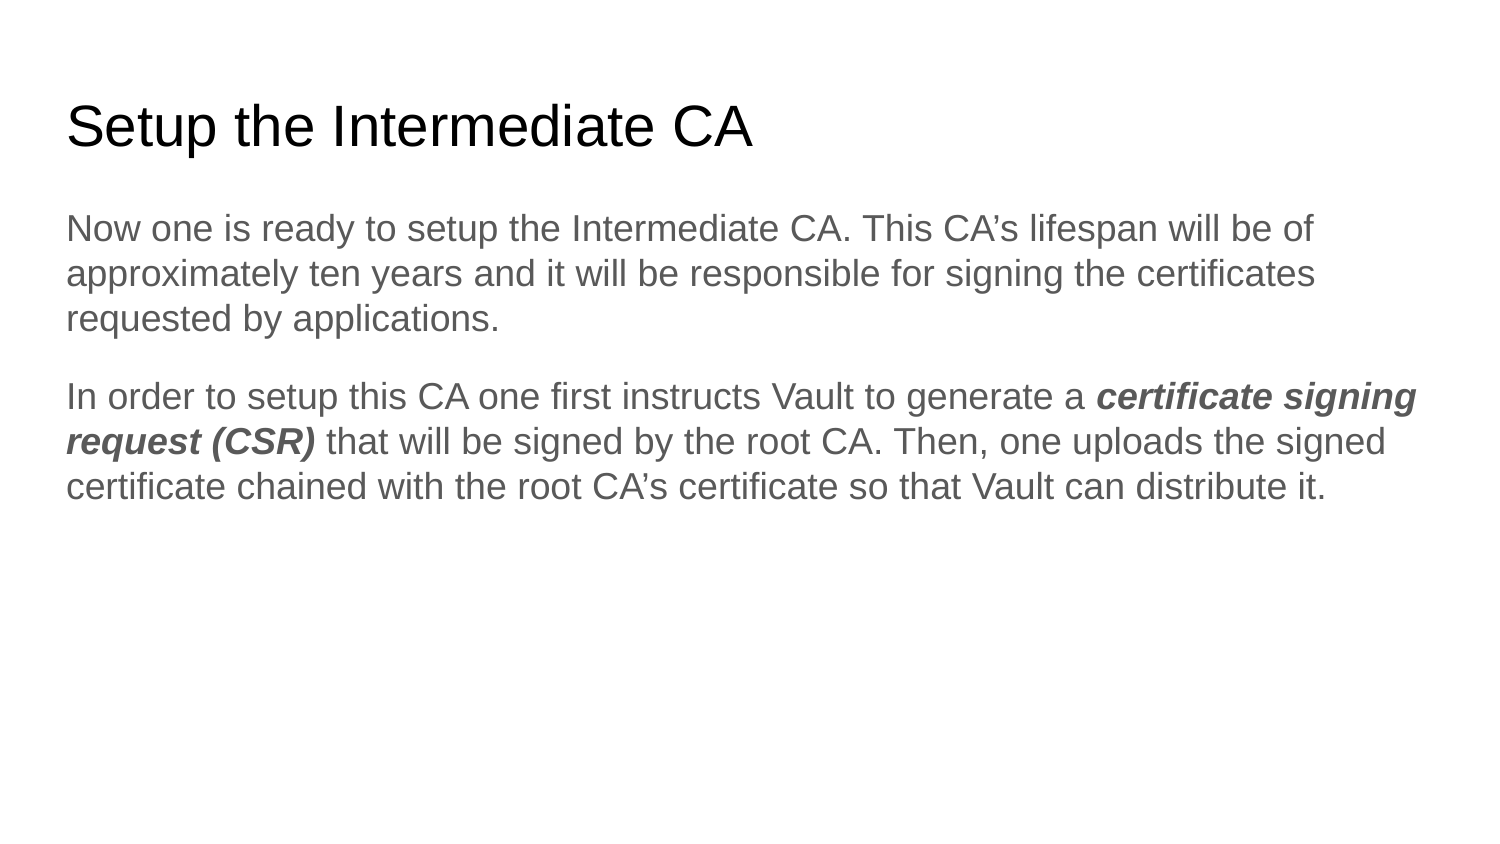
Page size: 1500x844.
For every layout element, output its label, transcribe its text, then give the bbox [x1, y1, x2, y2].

list Now one is ready to setup the Intermediate CA. This CA’s lifespan will be of approximately ten years and it will be responsible for signing the certificates requested by applications. In order to setup this CA one first instructs Vault to generate a certificate signing request (CSR) that will be signed by the root CA. Then, one uploads the signed certificate chained with the root CA’s certificate so that Vault can distribute it. [51, 189, 1449, 750]
title Setup the Intermediate CA [51, 72, 1449, 167]
